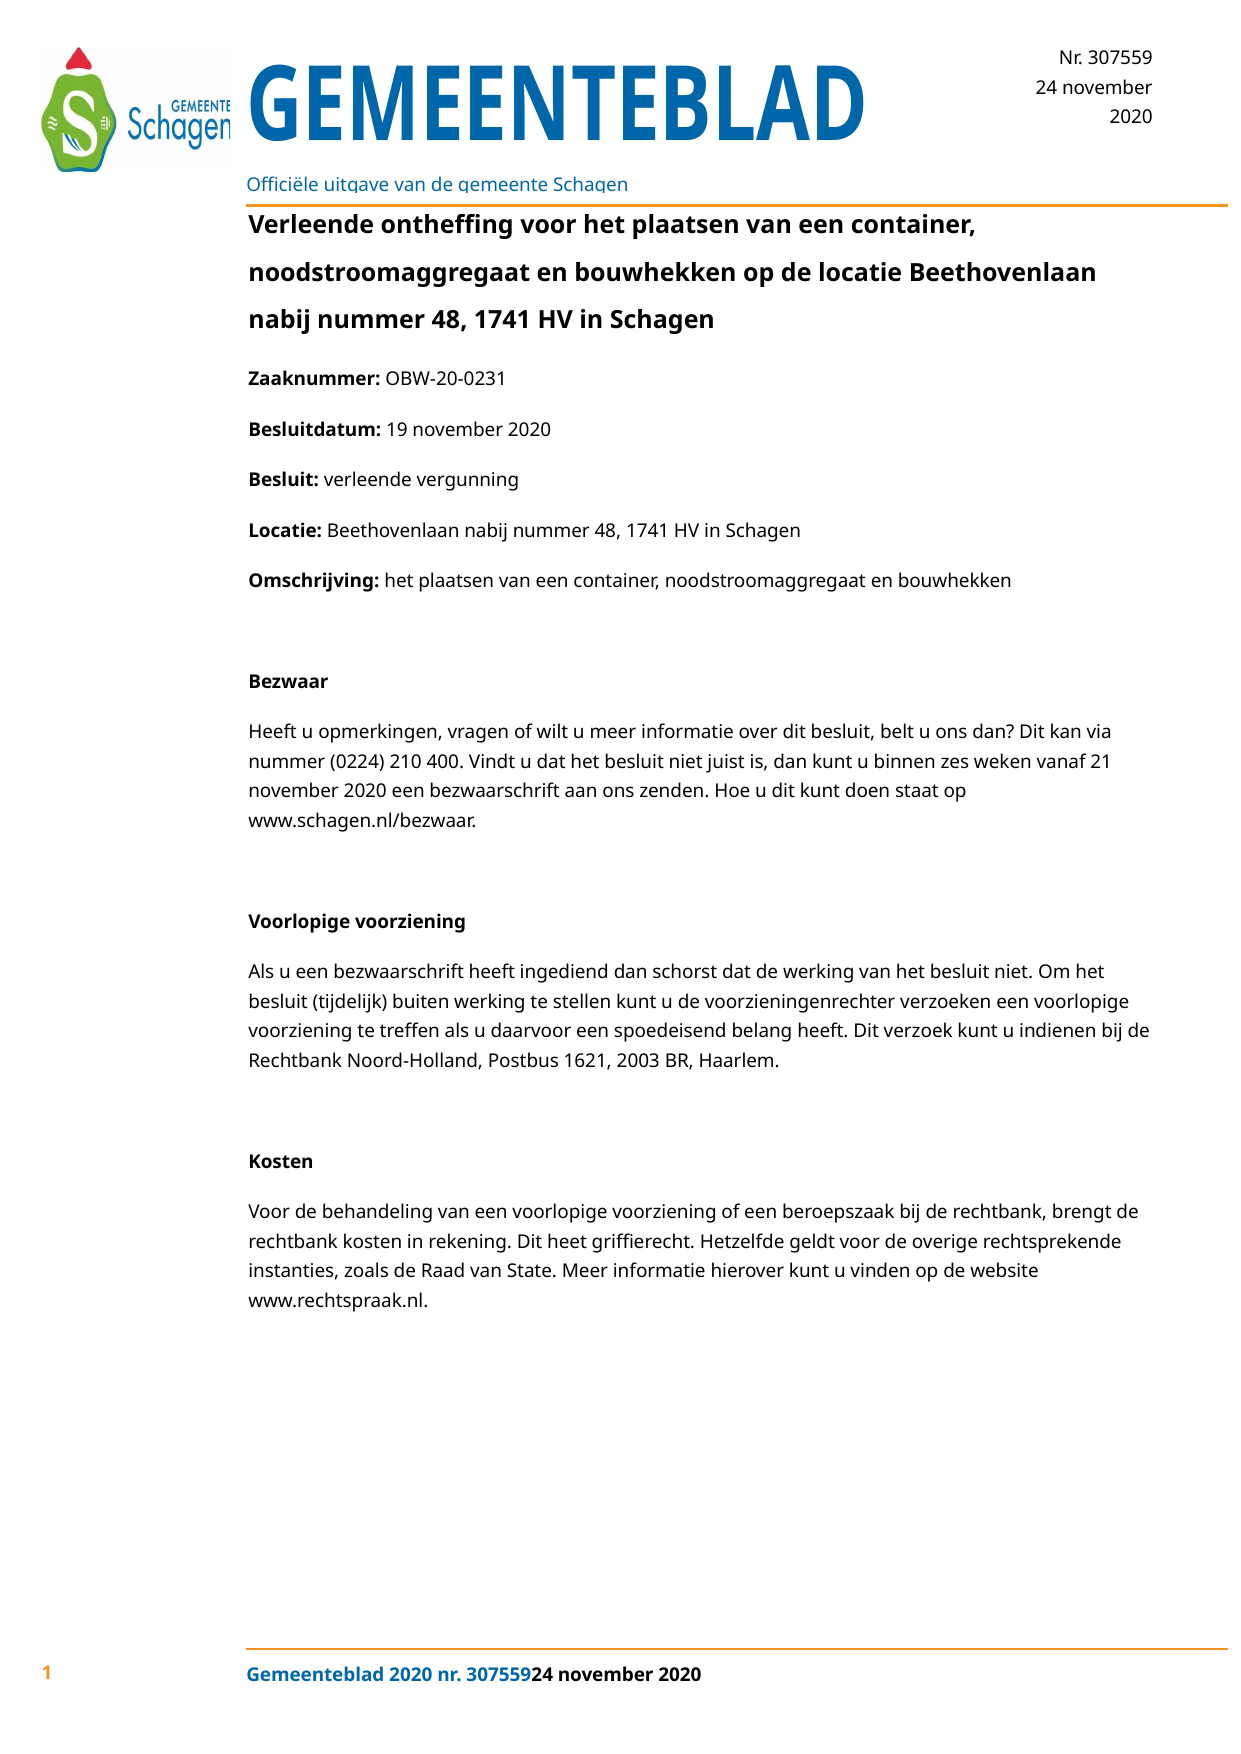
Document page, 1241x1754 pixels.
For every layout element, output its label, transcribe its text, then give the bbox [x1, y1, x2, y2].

picture [41, 47, 231, 172]
text Voorlopige voorziening [248, 908, 1152, 934]
text Kosten [248, 1148, 1152, 1174]
text Als u een bezwaarschrift heeft ingediend dan schorst dat de werking van het besluit niet. Om het besluit (tijdelijk) buiten werking te stellen kunt u de voorzieningenrechter verzoeken een voorlopige voorziening te treffen als u daarvoor een spoedeisend belang heeft. Dit verzoek kunt u indienen bij de Rechtbank Noord-Holland, Postbus 1621, 2003 BR, Haarlem. [248, 958, 1152, 1073]
text Besluit: verleende vergunning [248, 466, 1152, 492]
text Omschrijving: het plaatsen van een container, noodstroomaggregaat en bouwhekken [248, 567, 1152, 593]
text Verleende ontheffing voor het plaatsen van een container, noodstroomaggregaat en bouwhekken op de locatie Beethovenlaan nabij nummer 48, 1741 HV in Schagen [248, 207, 1152, 336]
text Besluitdatum: 19 november 2020 [248, 416, 1152, 442]
text Voor de behandeling van een voorlopige voorziening of een beroepszaak bij de rechtbank, brengt de rechtbank kosten in rekening. Dit heet griffierecht. Hetzelfde geldt voor de overige rechtsprekende instanties, zoals de Raad van State. Meer informatie hierover kunt u vinden op de website www.rechtspraak.nl. [248, 1198, 1152, 1313]
text Locatie: Beethovenlaan nabij nummer 48, 1741 HV in Schagen [248, 517, 1152, 542]
text Zaaknummer: OBW-20-0231 [248, 366, 1152, 391]
text Bezwaar [248, 668, 1152, 694]
text Heeft u opmerkingen, vragen of wilt u meer informatie over dit besluit, belt u ons dan? Dit kan via nummer (0224) 210 400. Vindt u dat het besluit niet juist is, dan kunt u binnen zes weken vanaf 21 november 2020 een bezwaarschrift aan ons zenden. Hoe u dit kunt doen staat op www.schagen.nl/bezwaar. [248, 718, 1152, 833]
